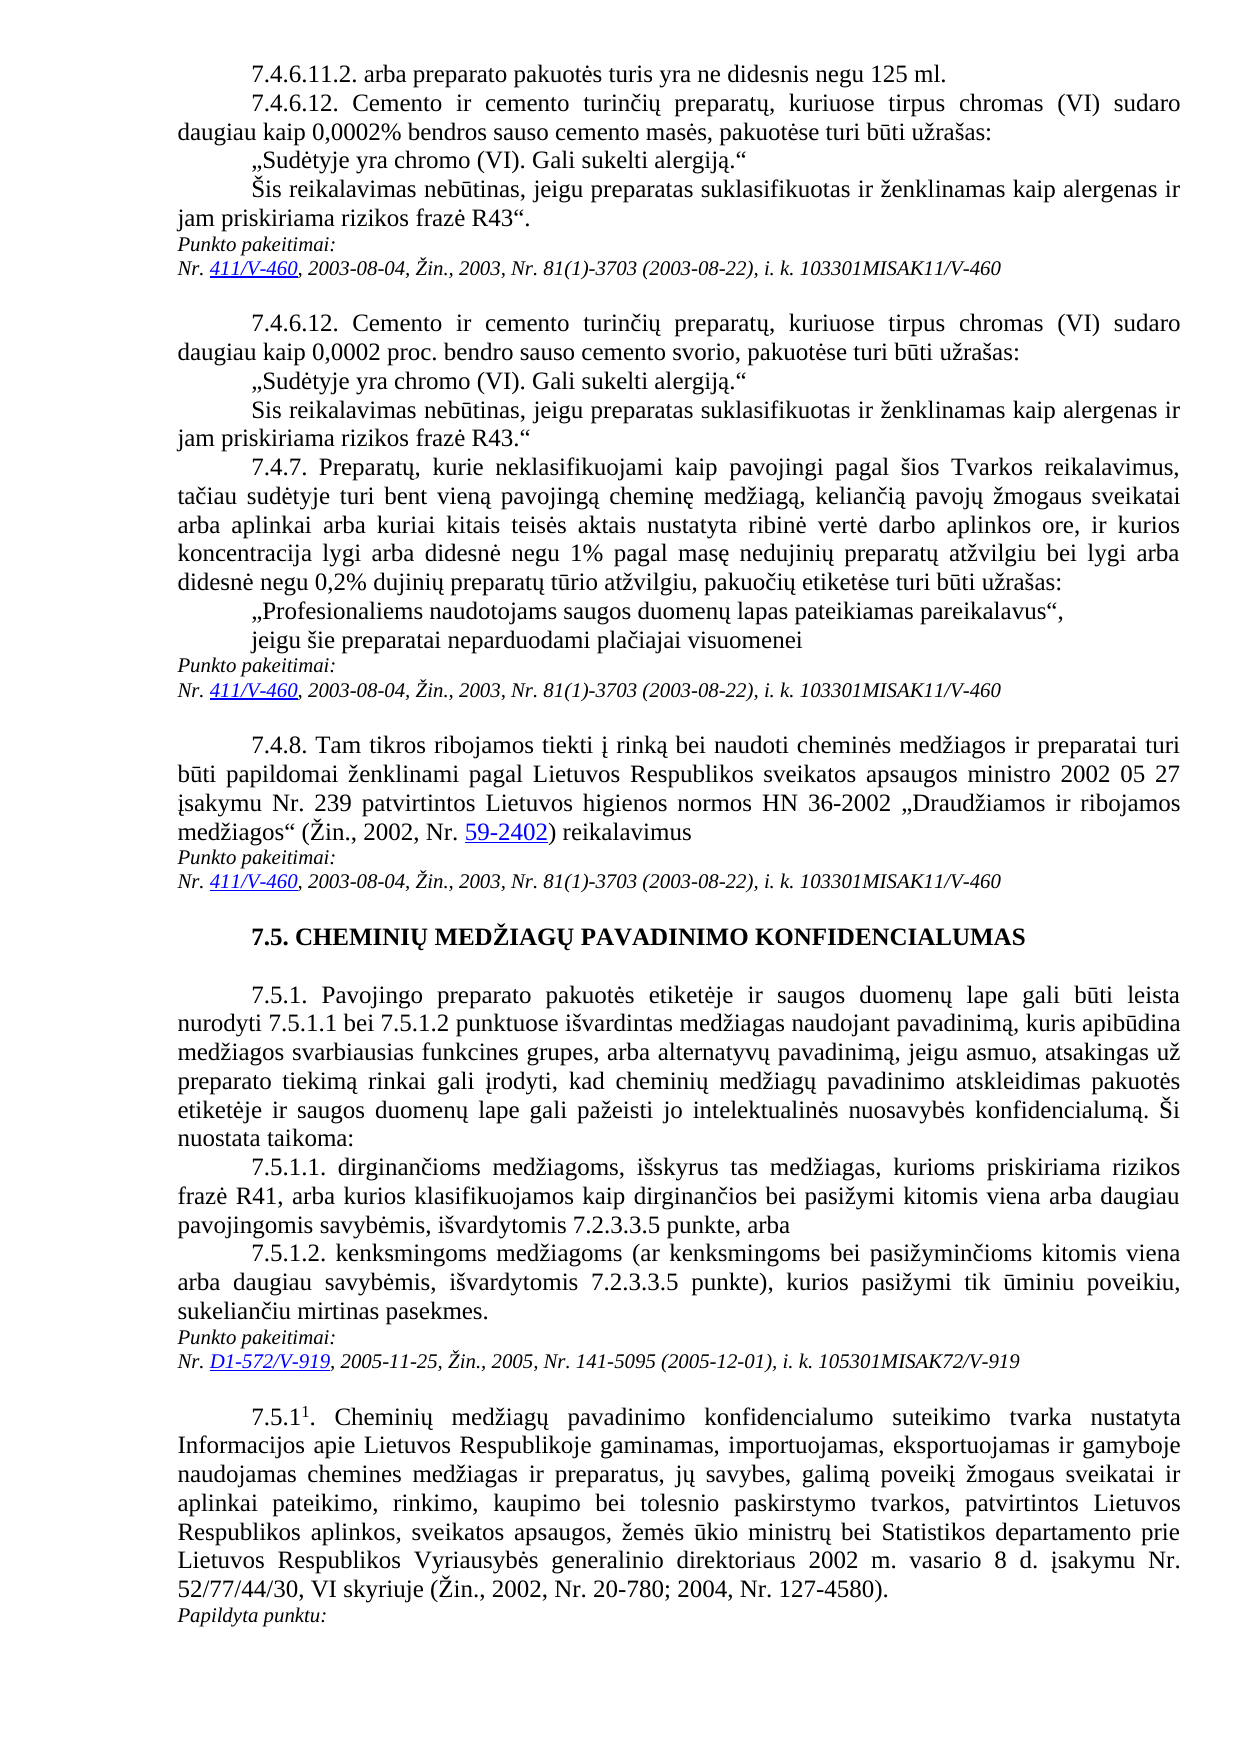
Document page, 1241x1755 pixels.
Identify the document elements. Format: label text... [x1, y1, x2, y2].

text jeigu šie preparatai neparduodami plačiajai visuomenei [177, 625, 1181, 653]
text Nr. 411/V-460, 2003-08-04, Žin., 2003, Nr. 81(1)-3703 (2003-08-22), i. k. 103301MISAK11/V-460 [177, 256, 1181, 280]
text 7.4.6.12. Cemento ir cemento turinčių preparatų, kuriuose tirpus chromas (VI) sudaro daugiau kaip 0,0002 proc. bendro sauso cemento svorio, pakuotėse turi būti užrašas: [177, 308, 1181, 366]
text Nr. D1-572/V-919, 2005-11-25, Žin., 2005, Nr. 141-5095 (2005-12-01), i. k. 105301MISAK72/V-919 [177, 1349, 1181, 1373]
text Punkto pakeitimai: [177, 845, 1181, 869]
text 7.4.7. Preparatų, kurie neklasifikuojami kaip pavojingi pagal šios Tvarkos reikalavimus, tačiau sudėtyje turi bent vieną pavojingą cheminę medžiagą, keliančią pavojų žmogaus sveikatai arba aplinkai arba kuriai kitais teisės aktais nustatyta ribinė vertė darbo aplinkos ore, ir kurios koncentracija lygi arba didesnė negu 1% pagal masę nedujinių preparatų atžvilgiu bei lygi arba didesnė negu 0,2% dujinių preparatų tūrio atžvilgiu, pakuočių etiketėse turi būti užrašas: [177, 452, 1181, 596]
text Punkto pakeitimai: [177, 1325, 1181, 1349]
text 7.4.6.11.2. arba preparato pakuotės turis yra ne didesnis negu 125 ml. [177, 59, 1181, 88]
text 7.5.1. Pavojingo preparato pakuotės etiketėje ir saugos duomenų lape gali būti leista nurodyti 7.5.1.1 bei 7.5.1.2 punktuose išvardintas medžiagas naudojant pavadinimą, kuris apibūdina medžiagos svarbiausias funkcines grupes, arba alternatyvų pavadinimą, jeigu asmuo, atsakingas už preparato tiekimą rinkai gali įrodyti, kad cheminių medžiagų pavadinimo atskleidimas pakuotės etiketėje ir saugos duomenų lape gali pažeisti jo intelektualinės nuosavybės konfidencialumą. Ši nuostata taikoma: [177, 980, 1181, 1152]
text 7.4.8. Tam tikros ribojamos tiekti į rinką bei naudoti cheminės medžiagos ir preparatai turi būti papildomai ženklinami pagal Lietuvos Respublikos sveikatos apsaugos ministro 2002 05 27 įsakymu Nr. 239 patvirtintos Lietuvos higienos normos HN 36-2002 „Draudžiamos ir ribojamos medžiagos“ (Žin., 2002, Nr. 59-2402) reikalavimus [177, 730, 1181, 845]
text Nr. 411/V-460, 2003-08-04, Žin., 2003, Nr. 81(1)-3703 (2003-08-22), i. k. 103301MISAK11/V-460 [177, 677, 1181, 702]
text Šis reikalavimas nebūtinas, jeigu preparatas suklasifikuotas ir ženklinamas kaip alergenas ir jam priskiriama rizikos frazė R43“. [177, 174, 1181, 232]
text 7.5.11. Cheminių medžiagų pavadinimo konfidencialumo suteikimo tvarka nustatyta Informacijos apie Lietuvos Respublikoje gaminamas, importuojamas, eksportuojamas ir gamyboje naudojamas chemines medžiagas ir preparatus, jų savybes, galimą poveikį žmogaus sveikatai ir aplinkai pateikimo, rinkimo, kaupimo bei tolesnio paskirstymo tvarkos, patvirtintos Lietuvos Respublikos aplinkos, sveikatos apsaugos, žemės ūkio ministrų bei Statistikos departamento prie Lietuvos Respublikos Vyriausybės generalinio direktoriaus 2002 m. vasario 8 d. įsakymu Nr. 52/77/44/30, VI skyriuje (Žin., 2002, Nr. 20-780; 2004, Nr. 127-4580). [177, 1402, 1181, 1603]
text „Sudėtyje yra chromo (VI). Gali sukelti alergiją.“ [177, 145, 1181, 174]
text 7.4.6.12. Cemento ir cemento turinčių preparatų, kuriuose tirpus chromas (VI) sudaro daugiau kaip 0,0002% bendros sauso cemento masės, pakuotėse turi būti užrašas: [177, 88, 1181, 145]
text 7.5.1.1. dirginančioms medžiagoms, išskyrus tas medžiagas, kurioms priskiriama rizikos frazė R41, arba kurios klasifikuojamos kaip dirginančios bei pasižymi kitomis viena arba daugiau pavojingomis savybėmis, išvardytomis 7.2.3.3.5 punkte, arba [177, 1152, 1181, 1238]
text „Profesionaliems naudotojams saugos duomenų lapas pateikiamas pareikalavus“, [177, 596, 1181, 625]
text Punkto pakeitimai: [177, 653, 1181, 677]
text 7.5. CHEMINIŲ MEDŽIAGŲ PAVADINIMO KONFIDENCIALUMAS [177, 922, 1181, 951]
text Sis reikalavimas nebūtinas, jeigu preparatas suklasifikuotas ir ženklinamas kaip alergenas ir jam priskiriama rizikos frazė R43.“ [177, 395, 1181, 452]
text Papildyta punktu: [177, 1603, 1181, 1627]
text „Sudėtyje yra chromo (VI). Gali sukelti alergiją.“ [177, 366, 1181, 395]
text Punkto pakeitimai: [177, 232, 1181, 256]
text 7.5.1.2. kenksmingoms medžiagoms (ar kenksmingoms bei pasižyminčioms kitomis viena arba daugiau savybėmis, išvardytomis 7.2.3.3.5 punkte), kurios pasižymi tik ūminiu poveikiu, sukeliančiu mirtinas pasekmes. [177, 1238, 1181, 1325]
text Nr. 411/V-460, 2003-08-04, Žin., 2003, Nr. 81(1)-3703 (2003-08-22), i. k. 103301MISAK11/V-460 [177, 869, 1181, 893]
